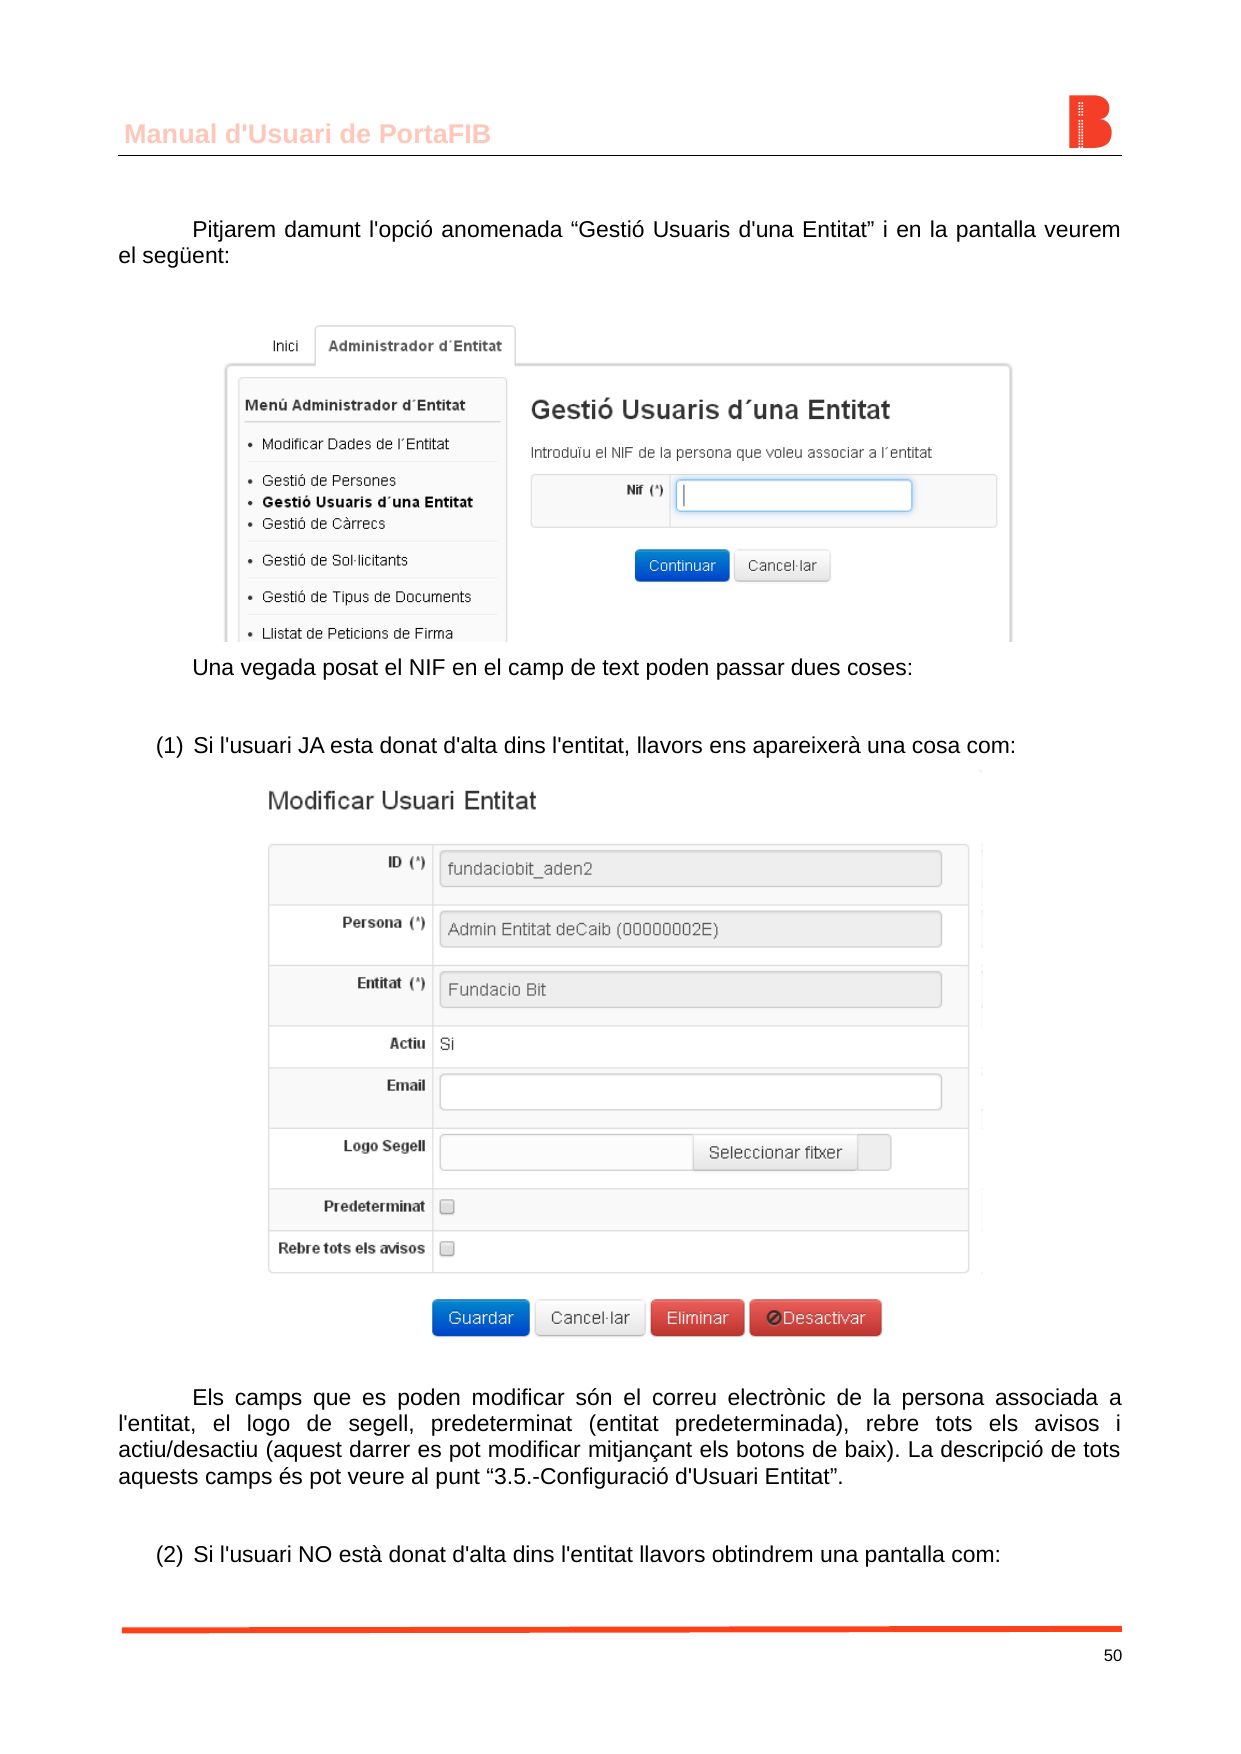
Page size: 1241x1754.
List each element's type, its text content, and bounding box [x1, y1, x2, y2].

list Si l'usuari NO està donat d'alta dins l'entitat llavors obtindrem una pantalla com: [156, 1541, 1122, 1567]
picture [1063, 94, 1117, 150]
picture [257, 770, 983, 1345]
text Els camps que es poden modificar són el correu electrònic de la persona associada a l'entitat, el logo de segell, predeterminat (entitat predeterminada), rebre tots els avisos i actiu/desactiu (aquest darrer es pot modificar mitjançant els botons de baix). La descripció de tots aquests camps és pot veure al punt “3.5.-Configuració d'Usuari Entitat”. [118, 1384, 1122, 1489]
list Si l'usuari JA esta donat d'alta dins l'entitat, llavors ens apareixerà una cosa com: [156, 732, 1122, 758]
text Una vegada posat el NIF en el camp de text poden passar dues coses: [118, 654, 1122, 681]
picture [219, 319, 1021, 642]
text Pitjarem damunt l'opció anomenada “Gestió Usuaris d'una Entitat” i en la pantalla veurem el següent: [118, 216, 1122, 268]
